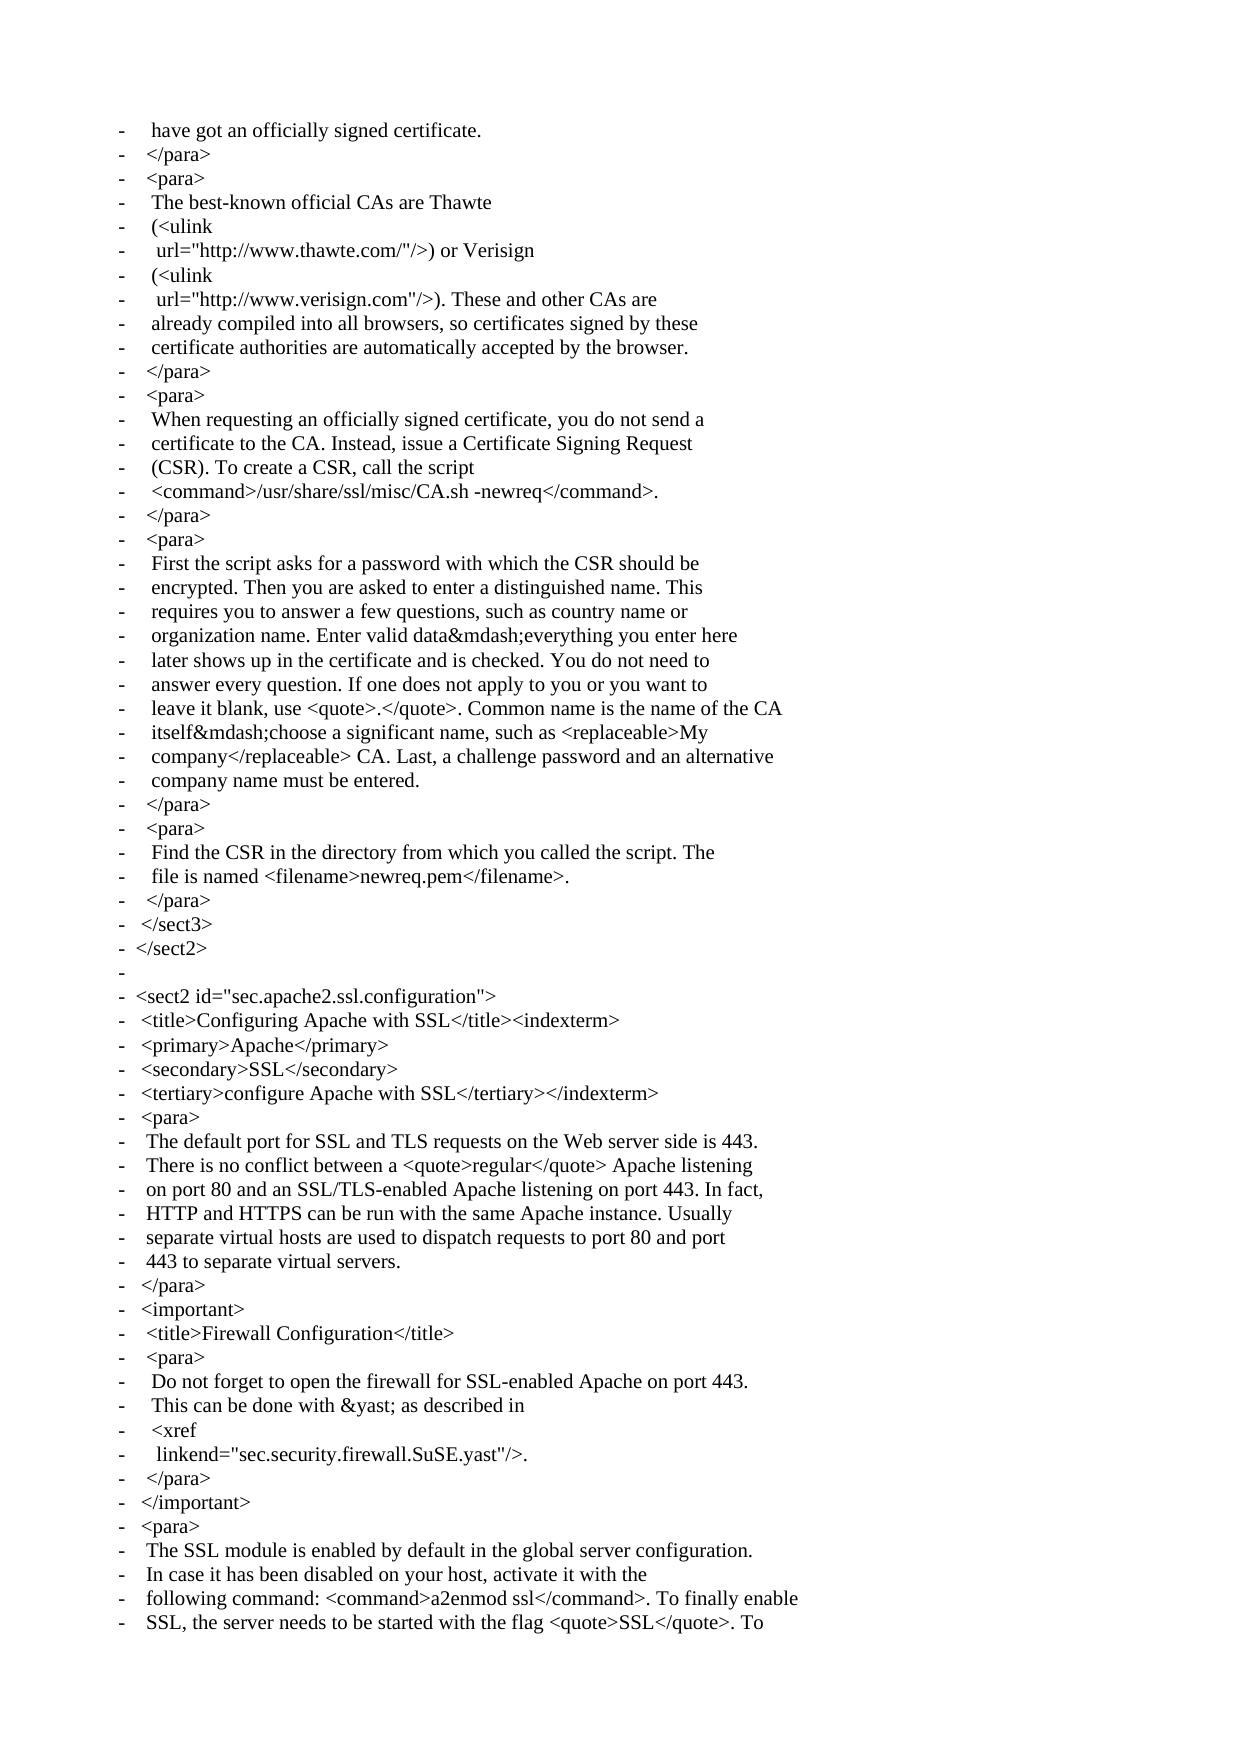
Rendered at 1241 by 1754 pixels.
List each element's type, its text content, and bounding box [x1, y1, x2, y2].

text - <xref [118, 1417, 1122, 1442]
text - url="http://www.thawte.com/"/>) or Verisign [118, 238, 1122, 262]
text - (<ulink [118, 262, 1122, 287]
text - This can be done with &yast; as described in [118, 1393, 1122, 1417]
text - </para> [118, 503, 1122, 527]
text - separate virtual hosts are used to dispatch requests to port 80 and port [118, 1225, 1122, 1249]
text - There is no conflict between a <quote>regular</quote> Apache listening [118, 1153, 1122, 1177]
text - encrypted. Then you are asked to enter a distinguished name. This [118, 575, 1122, 599]
text - HTTP and HTTPS can be run with the same Apache instance. Usually [118, 1201, 1122, 1225]
text - certificate to the CA. Instead, issue a Certificate Signing Request [118, 431, 1122, 455]
text - (<ulink [118, 214, 1122, 238]
text - <para> [118, 816, 1122, 840]
text - later shows up in the certificate and is checked. You do not need to [118, 647, 1122, 672]
text - certificate authorities are automatically accepted by the browser. [118, 335, 1122, 359]
text - <para> [118, 166, 1122, 190]
text - </para> [118, 359, 1122, 383]
text - <title>Configuring Apache with SSL</title><indexterm> [118, 1008, 1122, 1032]
text - Find the CSR in the directory from which you called the script. The [118, 840, 1122, 864]
text - already compiled into all browsers, so certificates signed by these [118, 311, 1122, 335]
text - <primary>Apache</primary> [118, 1032, 1122, 1057]
text - <para> [118, 1514, 1122, 1538]
text - linkend="sec.security.firewall.SuSE.yast"/>. [118, 1442, 1122, 1466]
text - When requesting an officially signed certificate, you do not send a [118, 407, 1122, 431]
text - </sect2> [118, 936, 1122, 960]
text - </para> [118, 1466, 1122, 1490]
text - Do not forget to open the firewall for SSL-enabled Apache on port 443. [118, 1369, 1122, 1393]
text - </sect3> [118, 912, 1122, 936]
text - 443 to separate virtual servers. [118, 1249, 1122, 1273]
text - <sect2 id="sec.apache2.ssl.configuration"> [118, 984, 1122, 1008]
text - <para> [118, 1345, 1122, 1369]
text - leave it blank, use <quote>.</quote>. Common name is the name of the CA [118, 696, 1122, 720]
text - In case it has been disabled on your host, activate it with the [118, 1562, 1122, 1586]
text - </para> [118, 142, 1122, 166]
text - <command>/usr/share/ssl/misc/CA.sh -newreq</command>. [118, 479, 1122, 503]
text - answer every question. If one does not apply to you or you want to [118, 672, 1122, 696]
text - </important> [118, 1490, 1122, 1514]
text - <para> [118, 383, 1122, 407]
text - file is named <filename>newreq.pem</filename>. [118, 864, 1122, 888]
text - requires you to answer a few questions, such as country name or [118, 599, 1122, 623]
text - company name must be entered. [118, 768, 1122, 792]
text - </para> [118, 888, 1122, 912]
text - organization name. Enter valid data&mdash;everything you enter here [118, 623, 1122, 647]
text - itself&mdash;choose a significant name, such as <replaceable>My [118, 720, 1122, 744]
text - company</replaceable> CA. Last, a challenge password and an alternative [118, 744, 1122, 768]
text - <title>Firewall Configuration</title> [118, 1321, 1122, 1345]
text - <important> [118, 1297, 1122, 1321]
text - <secondary>SSL</secondary> [118, 1057, 1122, 1081]
text - following command: <command>a2enmod ssl</command>. To finally enable [118, 1586, 1122, 1610]
text - url="http://www.verisign.com"/>). These and other CAs are [118, 287, 1122, 311]
text - First the script asks for a password with which the CSR should be [118, 551, 1122, 575]
text - <para> [118, 527, 1122, 551]
text - </para> [118, 792, 1122, 816]
text - The best-known official CAs are Thawte [118, 190, 1122, 214]
text - SSL, the server needs to be started with the flag <quote>SSL</quote>. To [118, 1610, 1122, 1634]
text - [118, 960, 1122, 984]
text - The SSL module is enabled by default in the global server configuration. [118, 1538, 1122, 1562]
text - on port 80 and an SSL/TLS-enabled Apache listening on port 443. In fact, [118, 1177, 1122, 1201]
text - (CSR). To create a CSR, call the script [118, 455, 1122, 479]
text - </para> [118, 1273, 1122, 1297]
text - The default port for SSL and TLS requests on the Web server side is 443. [118, 1129, 1122, 1153]
text - have got an officially signed certificate. [118, 118, 1122, 142]
text - <tertiary>configure Apache with SSL</tertiary></indexterm> [118, 1081, 1122, 1105]
text - <para> [118, 1105, 1122, 1129]
